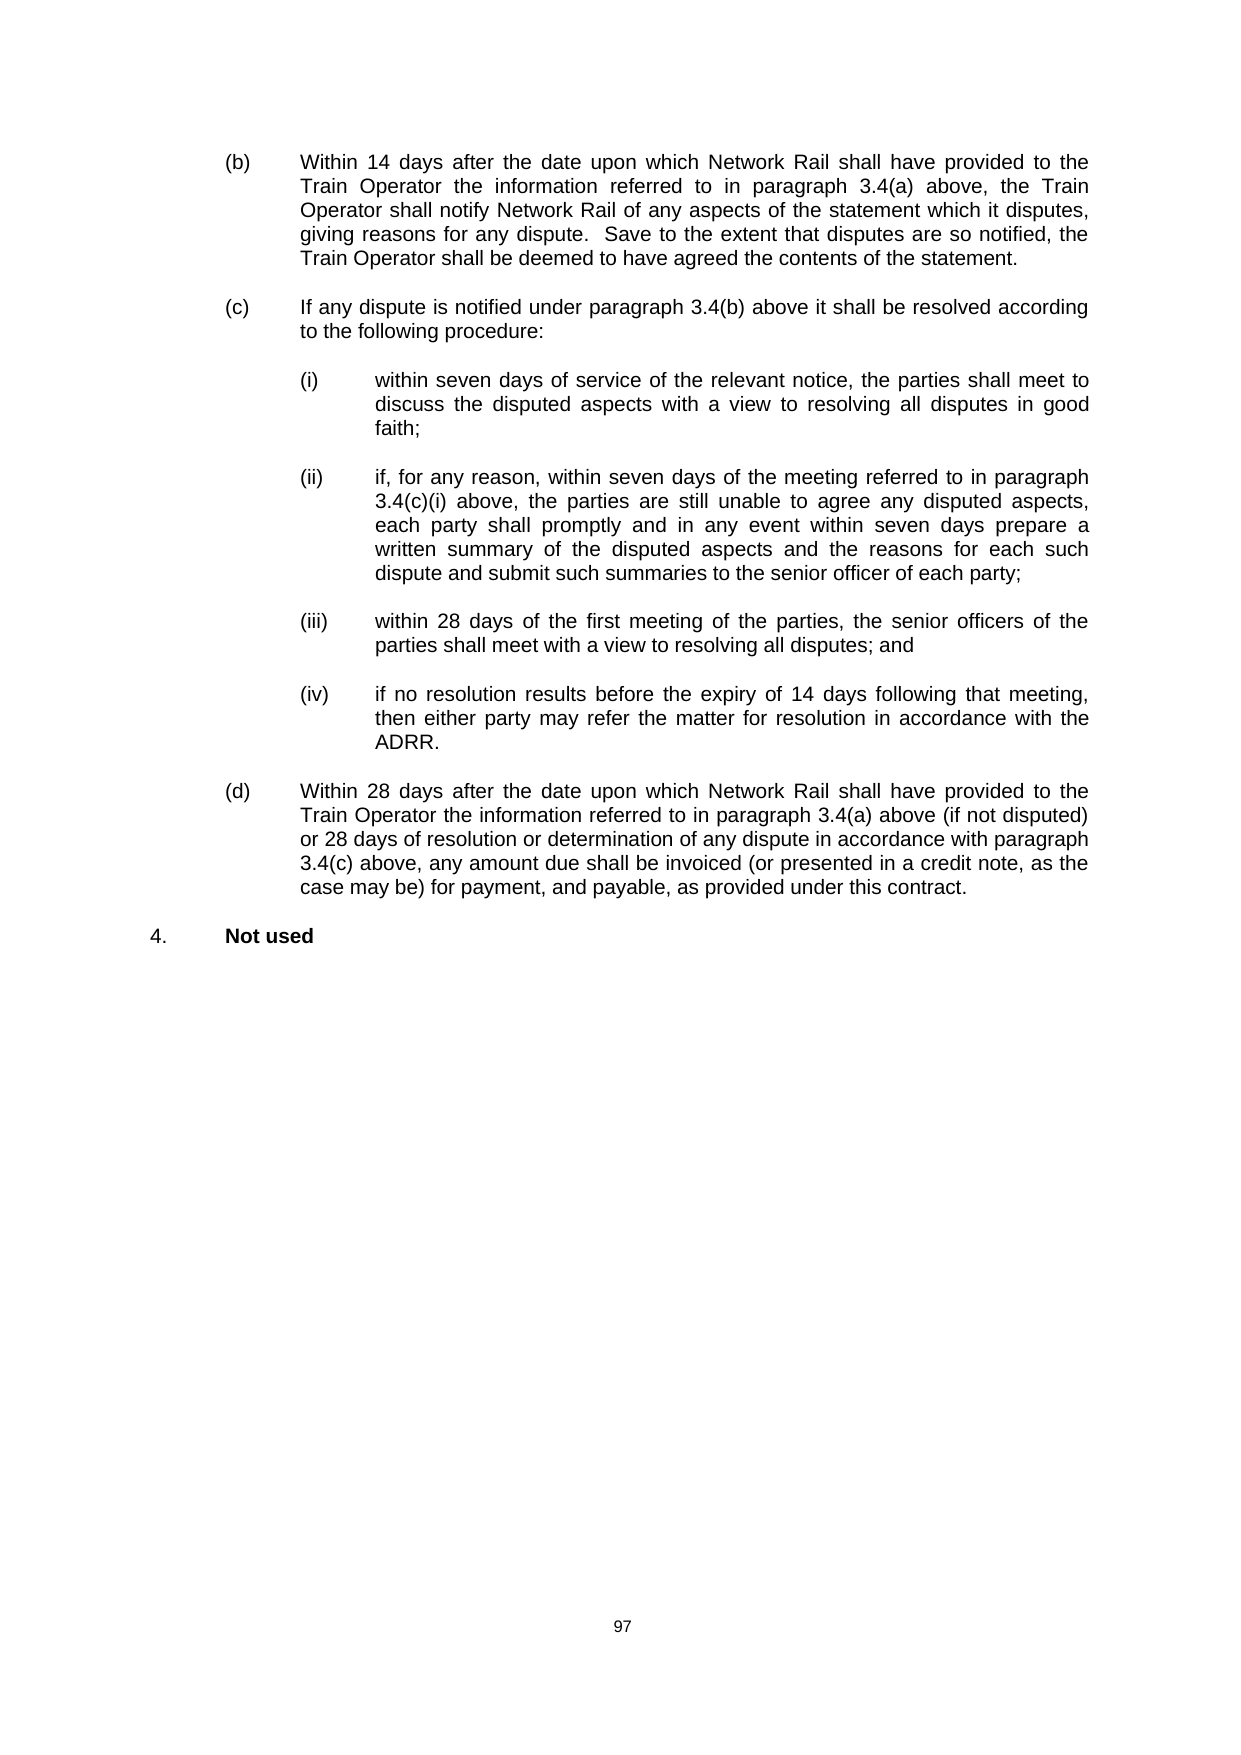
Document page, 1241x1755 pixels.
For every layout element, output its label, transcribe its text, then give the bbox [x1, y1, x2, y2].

text (iv) if no resolution results before the expiry of 14 days following that meeting, then either party may refer the matter for resolution in accordance with the ADRR. [300, 682, 1090, 754]
list Not used [150, 924, 1090, 948]
list Within 28 days after the date upon which Network Rail shall have provided to the Train Operator the information referred to in paragraph 3.4(a) above (if not disputed) or 28 days of resolution or determination of any dispute in accordance with paragraph 3.4(c) above, any amount due shall be invoiced (or presented in a credit note, as the case may be) for payment, and payable, as provided under this contract. [225, 779, 1090, 899]
list If any dispute is notified under paragraph 3.4(b) above it shall be resolved according to the following procedure: [225, 295, 1090, 343]
text (ii) if, for any reason, within seven days of the meeting referred to in paragraph 3.4(c)(i) above, the parties are still unable to agree any disputed aspects, each party shall promptly and in any event within seven days prepare a written summary of the disputed aspects and the reasons for each such dispute and submit such summaries to the senior officer of each party; [300, 464, 1090, 584]
list Within 14 days after the date upon which Network Rail shall have provided to the Train Operator the information referred to in paragraph 3.4(a) above, the Train Operator shall notify Network Rail of any aspects of the statement which it disputes, giving reasons for any dispute. Save to the extent that disputes are so notified, the Train Operator shall be deemed to have agreed the contents of the statement. [225, 150, 1090, 270]
text (iii) within 28 days of the first meeting of the parties, the senior officers of the parties shall meet with a view to resolving all disputes; and [300, 609, 1090, 657]
text (i) within seven days of service of the relevant notice, the parties shall meet to discuss the disputed aspects with a view to resolving all disputes in good faith; [300, 368, 1090, 439]
